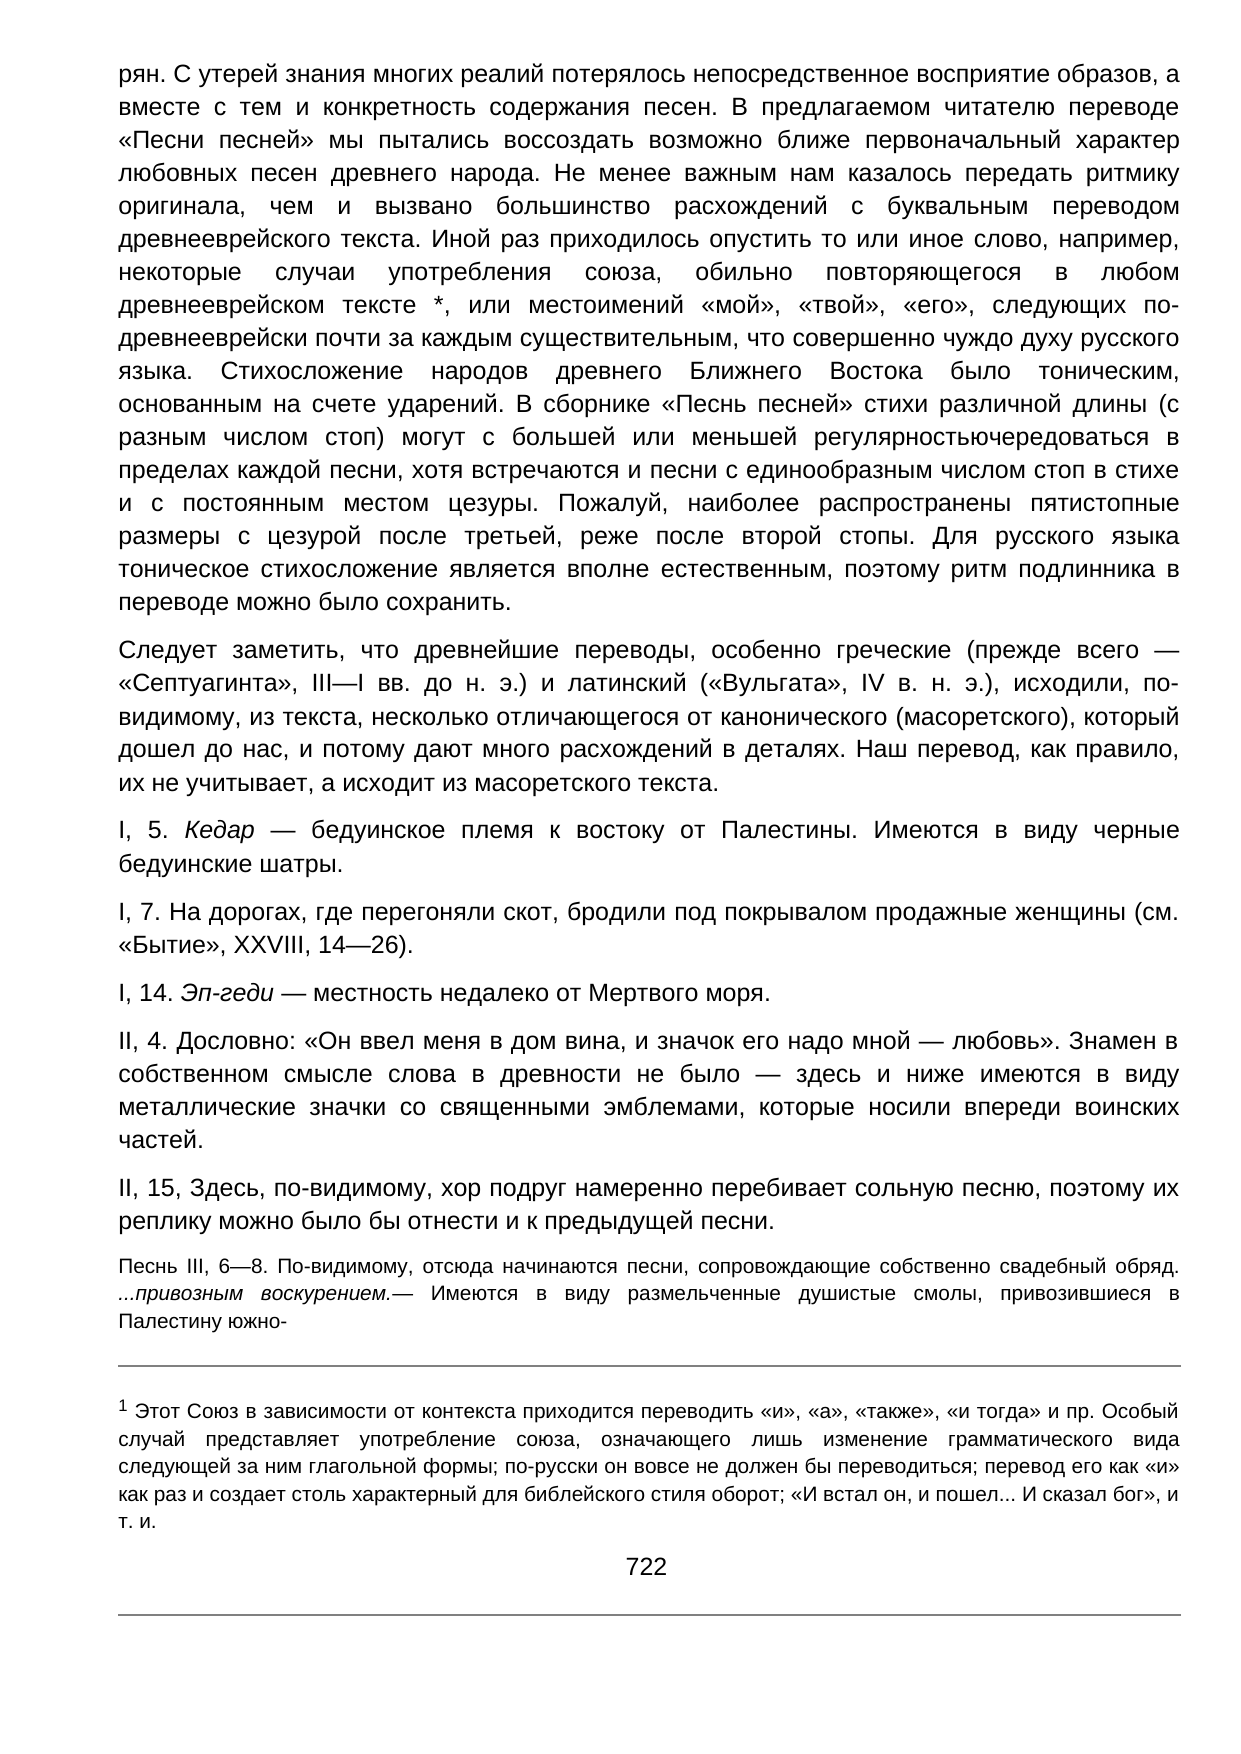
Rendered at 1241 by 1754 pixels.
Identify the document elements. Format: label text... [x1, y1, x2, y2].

text I, 5. Кедар — бедуинское племя к востоку от Палестины. Имеются в виду черные бедуинские шатры. [118, 816, 1181, 877]
text Песнь III, 6—8. По-видимому, отсюда начинаются песни, сопровождающие собственно свадебный обряд. ...привозным воскурением.— Имеются в виду размельченные душистые смолы, привозившиеся в Палестину южно- [118, 1254, 1181, 1333]
text I, 7. На дорогах, где перегоняли скот, бродили под покрывалом продажные женщины (см. «Бытие», XXVIII, 14—26). [118, 897, 1181, 958]
text 1 Этот Союз в зависимости от контекста приходится переводить «и», «а», «также», «и тогда» и пр. Особый случай представляет употребление союза, означающего лишь изменение грамматического вида следующей за ним глагольной формы; по-русски он вовсе не должен бы переводиться; перевод его как «и» как раз и создает столь характерный для библейского стиля оборот; «И встал он, и пошел... И сказал бог», и т. и. [118, 1396, 1181, 1533]
text II, 4. Дословно: «Он ввел меня в дом вина, и значок его надо мной — любовь». Знамен в собственном смысле слова в древности не было — здесь и ниже имеются в виду металлические значки со священными эмблемами, которые носили впереди воинских частей. [118, 1026, 1181, 1153]
text II, 15, Здесь, по-видимому, хор подруг намеренно перебивает сольную песню, поэтому их реплику можно было бы отнести и к предыдущей песни. [118, 1173, 1181, 1234]
text 722 [118, 1552, 1181, 1581]
text рян. С утерей знания многих реалий потерялось непосредственное восприятие образов, а вместе с тем и конкретность содержания песен. В предлагаемом читателю переводе «Песни песней» мы пытались воссоздать возможно ближе первоначальный характер любовных песен древнего народа. Не менее важным нам казалось передать ритмику оригинала, чем и вызвано большинство расхождений с буквальным переводом древнееврейского текста. Иной раз приходилось опустить то или иное слово, например, некоторые случаи употребления союза, обильно повторяющегося в любом древнееврейском тексте *, или местоимений «мой», «твой», «его», следующих по-древнееврейски почти за каждым существительным, что совершенно чуждо духу русского языка. Стихосложение народов древнего Ближнего Востока было тоническим, основанным на счете ударений. В сборнике «Песнь песней» стихи различной длины (с разным числом стоп) могут с большей или меньшей регулярностьючередоваться в пределах каждой песни, хотя встречаются и песни с единообразным числом стоп в стихе и с постоянным местом цезуры. Пожалуй, наиболее распространены пятистопные размеры с цезурой после третьей, реже после второй стопы. Для русского языка тоническое стихосложение является вполне естественным, поэтому ритм подлинника в переводе можно было сохранить. [118, 59, 1181, 616]
text Следует заметить, что древнейшие переводы, особенно греческие (прежде всего — «Септуагинта», III—I вв. до н. э.) и латинский («Вульгата», IV в. н. э.), исходили, по-видимому, из текста, несколько отличающегося от канонического (масоретского), который дошел до нас, и потому дают много расхождений в деталях. Наш перевод, как правило, их не учитывает, а исходит из масоретского текста. [118, 635, 1181, 796]
text I, 14. Эп-геди — местность недалеко от Мертвого моря. [118, 978, 1181, 1006]
